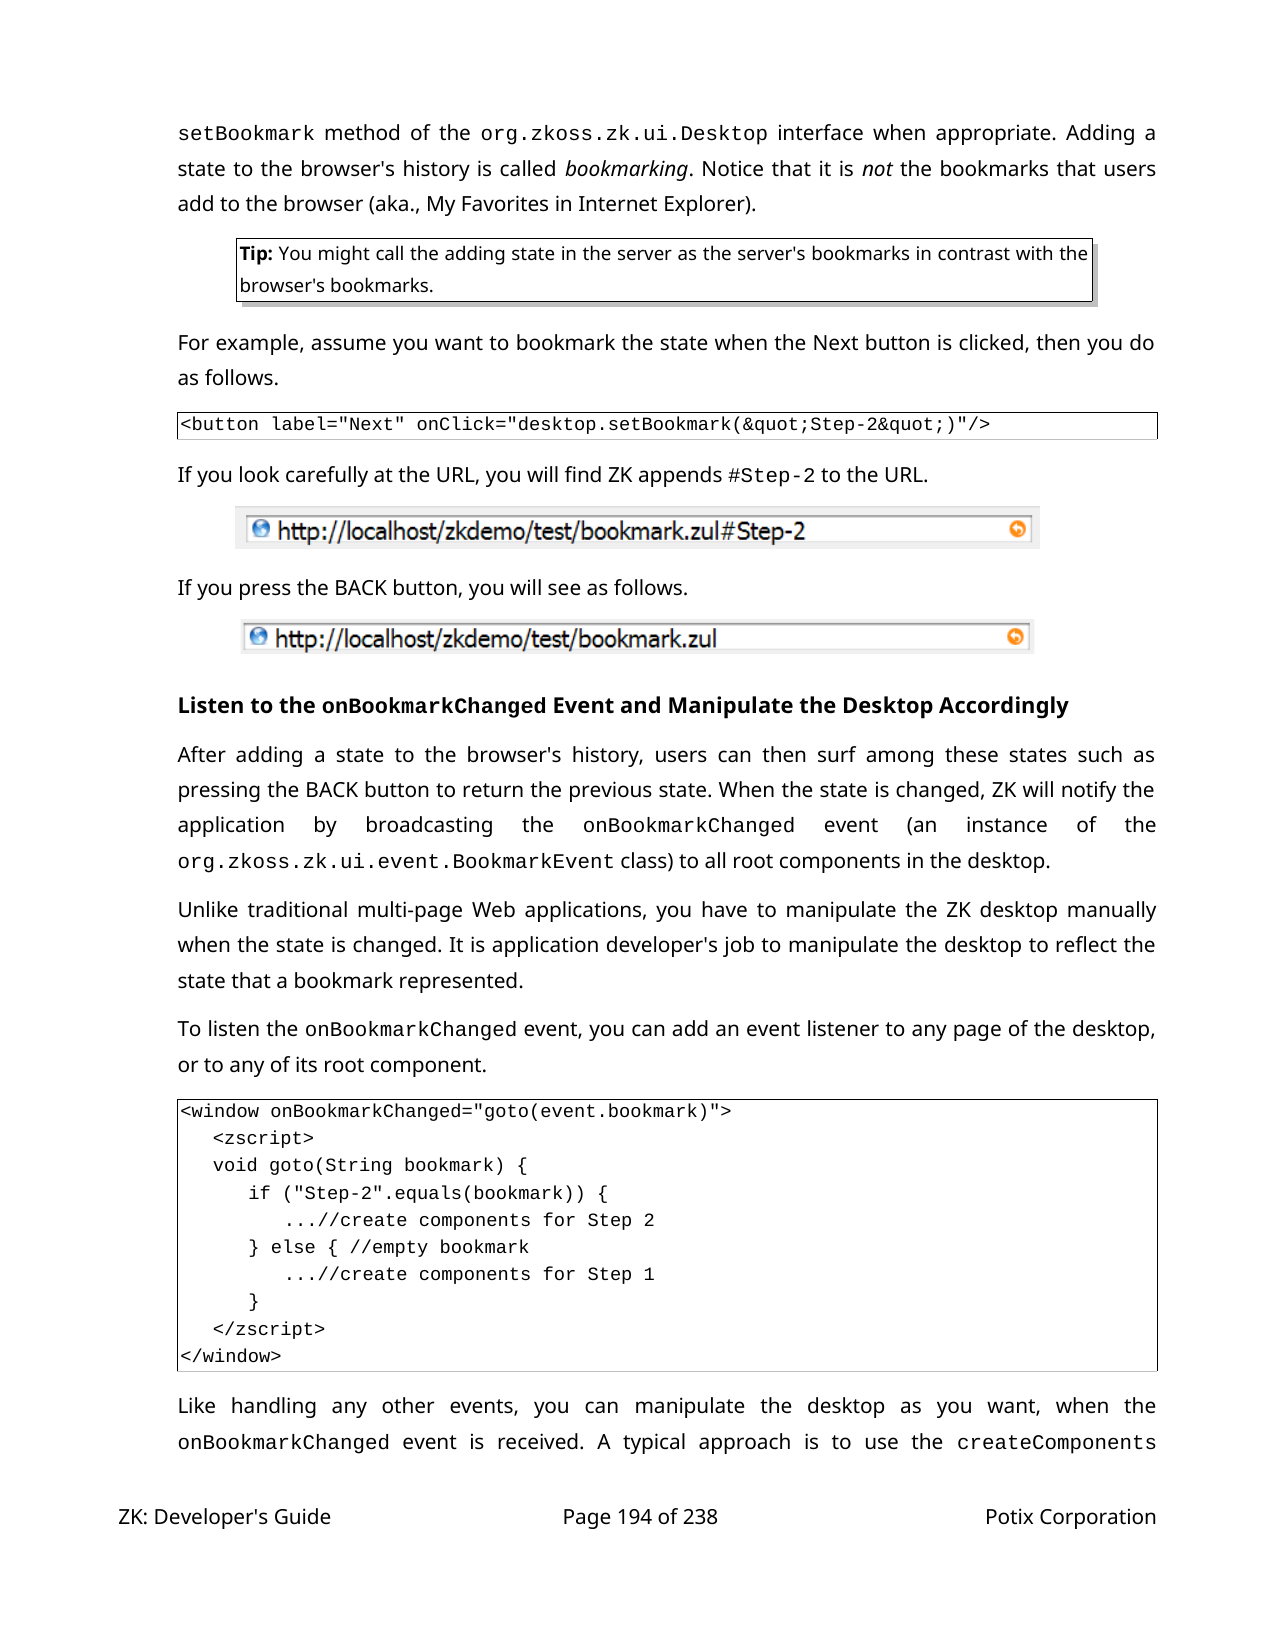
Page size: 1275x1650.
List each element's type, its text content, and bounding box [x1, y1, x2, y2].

text Like handling any other events, you can manipulate the desktop as you want, when the onBookmarkChanged event is received. A typical approach is to use the createComponents [177, 1392, 1157, 1455]
picture [235, 506, 1040, 549]
text <button label="Next" onClick="desktop.setBookmark(&quot;Step-2&quot;)"/> [178, 413, 1157, 439]
text For example, assume you want to bookmark the state when the Next button is clicked, then you do as follows. [177, 328, 1157, 391]
text </zscript> [178, 1316, 1157, 1341]
text } [178, 1289, 1157, 1313]
subtitle Listen to the onBookmarkChanged Event and Manipulate the Desktop Accordingly [177, 644, 1157, 719]
text setBookmark method of the org.zkoss.zk.ui.Desktop interface when appropriate. Adding a state to the browser's history is called bookmarking. Notice that it is not the bookmarks that users add to the browser (aka., My Favorites in Internet Explorer). [177, 118, 1157, 217]
text } else { //empty bookmark [178, 1235, 1157, 1259]
text <zscript> [178, 1126, 1157, 1150]
text If you press the BACK button, you will see as follows. [177, 573, 1157, 601]
text After adding a state to the browser's history, users can then surf among these states such as pressing the BACK button to return the previous state. When the state is changed, ZK will notify the application by broadcasting the onBookmarkChanged event (an instance of the org.zkoss.zk.ui.event.BookmarkEvent class) to all root components in the desktop. [177, 740, 1157, 875]
text ...//create components for Step 2 [178, 1208, 1157, 1232]
text Tip: You might call the adding state in the server as the server's bookmarks in contrast with the browser's bookmarks. [237, 239, 1092, 301]
text If you look carefully at the URL, you will find ZK appends #Step-2 to the URL. [177, 460, 1157, 488]
text <window onBookmarkChanged="goto(event.bookmark)"> [178, 1100, 1157, 1123]
picture [240, 619, 1035, 654]
text Unlike traditional multi-page Web applications, you have to manipulate the ZK desktop manually when the state is changed. It is application developer's job to manipulate the desktop to reflect the state that a bookmark represented. [177, 895, 1157, 994]
text </window> [178, 1344, 1157, 1371]
text To listen the onBookmarkChanged event, you can add an event listener to any page of the desktop, or to any of its root component. [177, 1014, 1157, 1078]
text void goto(String bookmark) { [178, 1153, 1157, 1178]
text if ("Step-2".equals(bookmark)) { [178, 1181, 1157, 1205]
text ...//create components for Step 1 [178, 1262, 1157, 1286]
